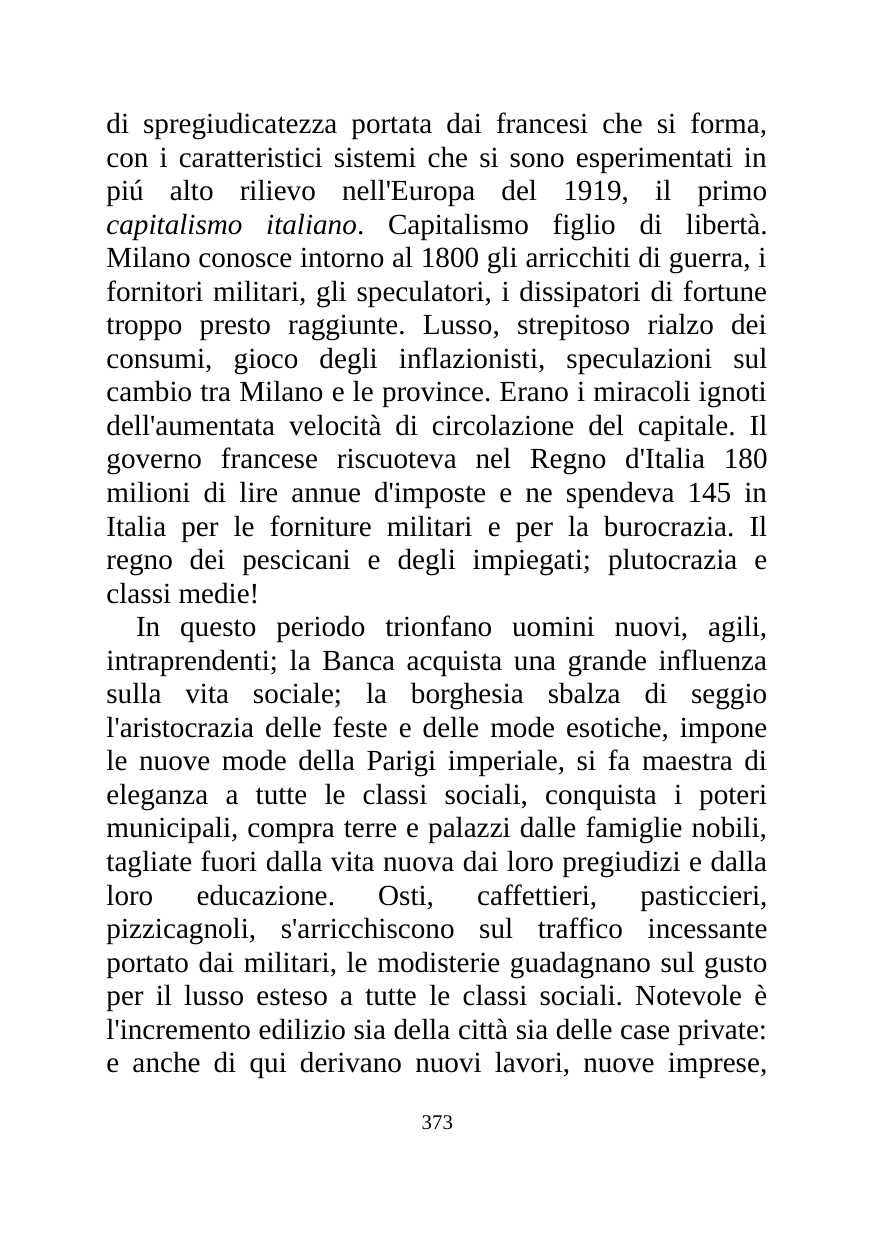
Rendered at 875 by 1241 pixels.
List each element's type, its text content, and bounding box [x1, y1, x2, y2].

text di spregiudicatezza portata dai francesi che si forma, con i caratteristici sistemi che si sono esperimentati in piú alto rilievo nell'Europa del 1919, il primo capitalismo italiano. Capitalismo figlio di libertà. Milano conosce intorno al 1800 gli arricchiti di guerra, i fornitori militari, gli speculatori, i dissipatori di fortune troppo presto raggiunte. Lusso, strepitoso rialzo dei consumi, gioco degli inflazionisti, speculazioni sul cambio tra Milano e le province. Erano i miracoli ignoti dell'aumentata velocità di circolazione del capitale. Il governo francese riscuoteva nel Regno d'Italia 180 milioni di lire annue d'imposte e ne spendeva 145 in Italia per le forniture militari e per la burocrazia. Il regno dei pescicani e degli impiegati; plutocrazia e classi medie! [106, 106, 768, 609]
text In questo periodo trionfano uomini nuovi, agili, intraprendenti; la Banca acquista una grande influenza sulla vita sociale; la borghesia sbalza di seggio l'aristocrazia delle feste e delle mode esotiche, impone le nuove mode della Parigi imperiale, si fa maestra di eleganza a tutte le classi sociali, conquista i poteri municipali, compra terre e palazzi dalle famiglie nobili, tagliate fuori dalla vita nuova dai loro pregiudizi e dalla loro educazione. Osti, caffettieri, pasticcieri, pizzicagnoli, s'arricchiscono sul traffico incessante portato dai militari, le modisterie guadagnano sul gusto per il lusso esteso a tutte le classi sociali. Notevole è l'incremento edilizio sia della città sia delle case private: e anche di qui derivano nuovi lavori, nuove imprese, [106, 609, 768, 1079]
